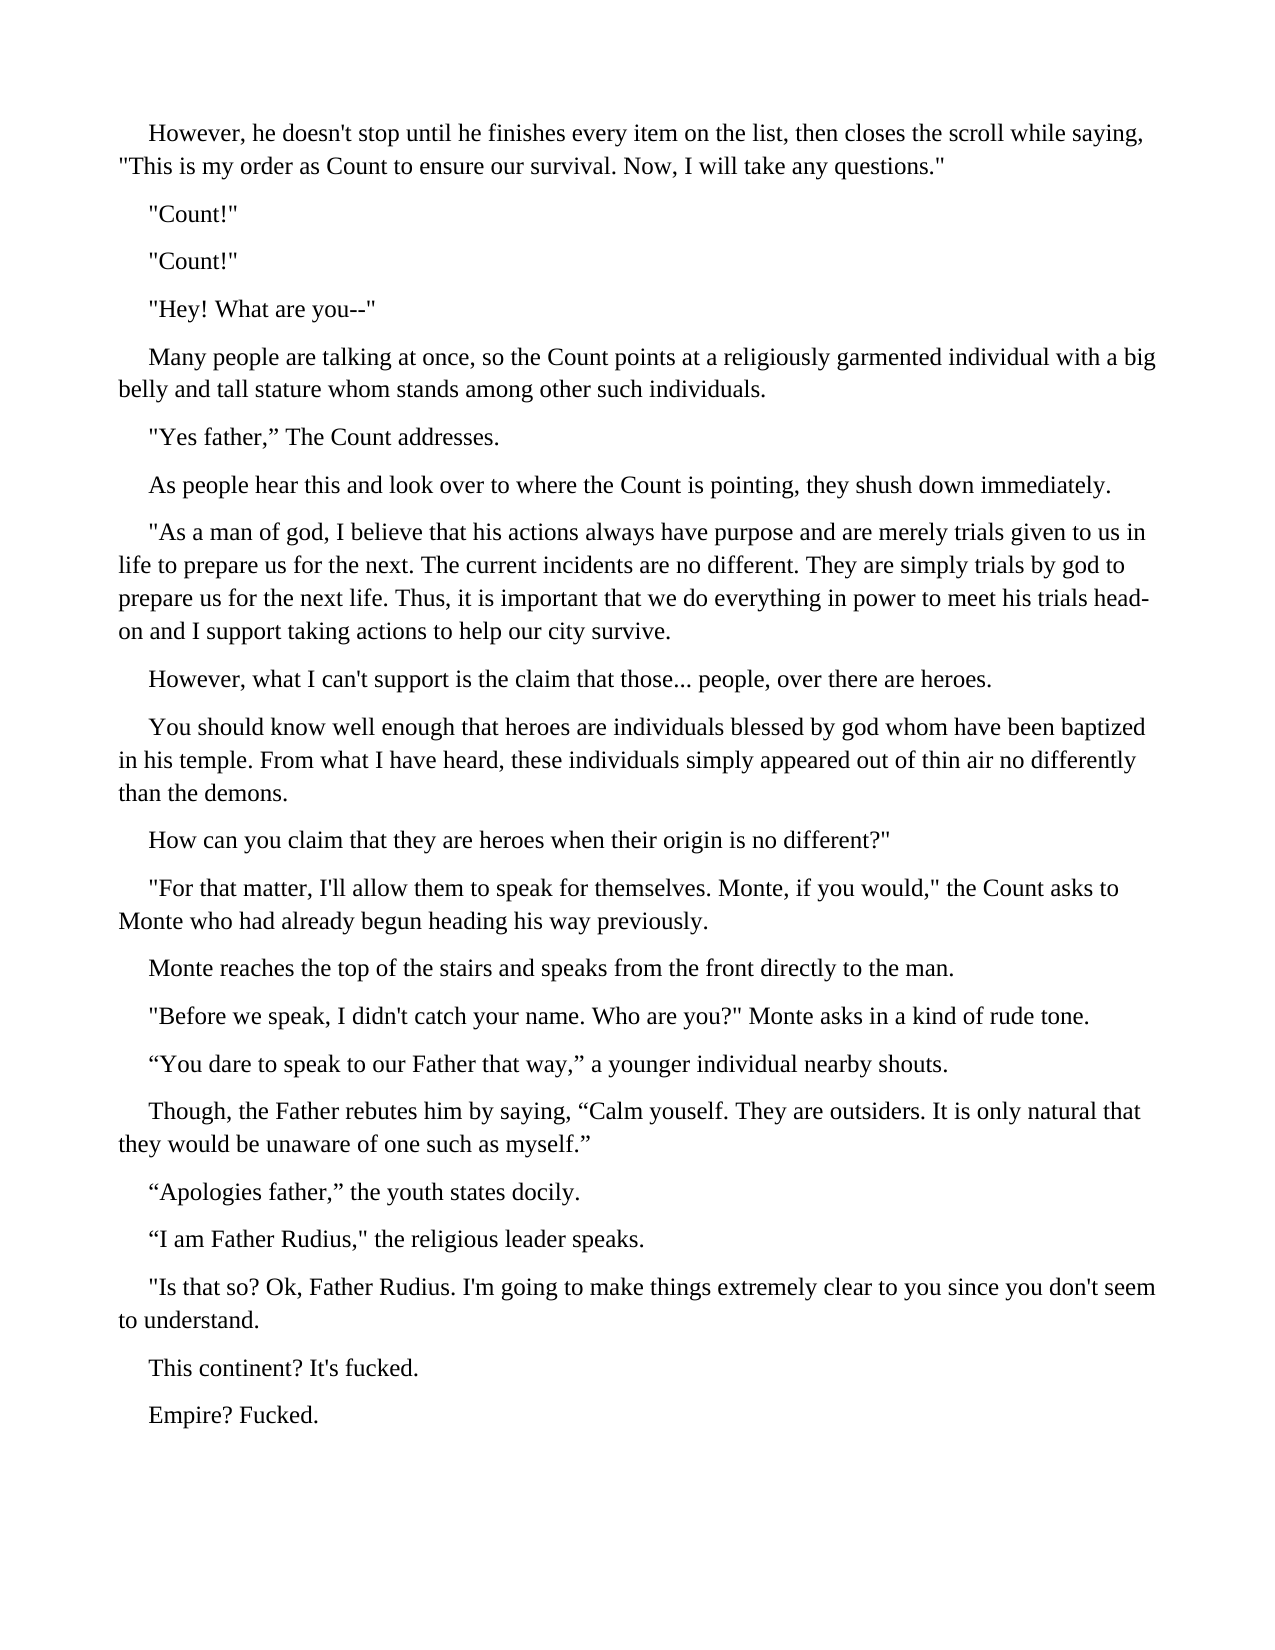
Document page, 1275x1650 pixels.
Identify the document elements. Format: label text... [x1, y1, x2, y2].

text You should know well enough that heroes are individuals blessed by god whom have been baptized in his temple. From what I have heard, these individuals simply appeared out of thin air no differently than the demons. [118, 712, 1157, 806]
text However, he doesn't stop until he finishes every item on the list, then closes the scroll while saying, "This is my order as Count to ensure our survival. Now, I will take any questions." [118, 118, 1157, 180]
text "Hey! What are you--" [118, 294, 1157, 323]
text “You dare to speak to our Father that way,” a younger individual nearby shouts. [118, 1049, 1157, 1077]
text “I am Father Rudius," the religious leader speaks. [118, 1224, 1157, 1253]
text Empire? Fucked. [118, 1400, 1157, 1429]
text "Yes father,” The Count addresses. [118, 422, 1157, 451]
text However, what I can't support is the claim that those... people, over there are heroes. [118, 664, 1157, 693]
text Many people are talking at once, so the Count points at a religiously garmented individual with a big belly and tall stature whom stands among other such individuals. [118, 342, 1157, 403]
text "Before we speak, I didn't catch your name. Who are you?" Monte asks in a kind of rude tone. [118, 1001, 1157, 1030]
text "Is that so? Ok, Father Rudius. I'm going to make things extremely clear to you since you don't seem to understand. [118, 1272, 1157, 1334]
text Monte reaches the top of the stairs and speaks from the front directly to the man. [118, 953, 1157, 982]
text "As a man of god, I believe that his actions always have purpose and are merely trials given to us in life to prepare us for the next. The current incidents are no different. They are simply trials by god to prepare us for the next life. Thus, it is important that we do everything in power to meet his trials head-on and I support taking actions to help our city survive. [118, 517, 1157, 645]
text This continent? It's fucked. [118, 1353, 1157, 1382]
text "Count!" [118, 199, 1157, 227]
text How can you claim that they are heroes when their origin is no different?" [118, 825, 1157, 854]
text "For that matter, I'll allow them to speak for themselves. Monte, if you would," the Count asks to Monte who had already begun heading his way previously. [118, 873, 1157, 935]
text "Count!" [118, 246, 1157, 275]
text “Apologies father,” the youth states docily. [118, 1177, 1157, 1206]
text Though, the Father rebutes him by saying, “Calm youself. They are outsiders. It is only natural that they would be unaware of one such as myself.” [118, 1096, 1157, 1158]
text As people hear this and look over to where the Count is pointing, they shush down immediately. [118, 470, 1157, 498]
